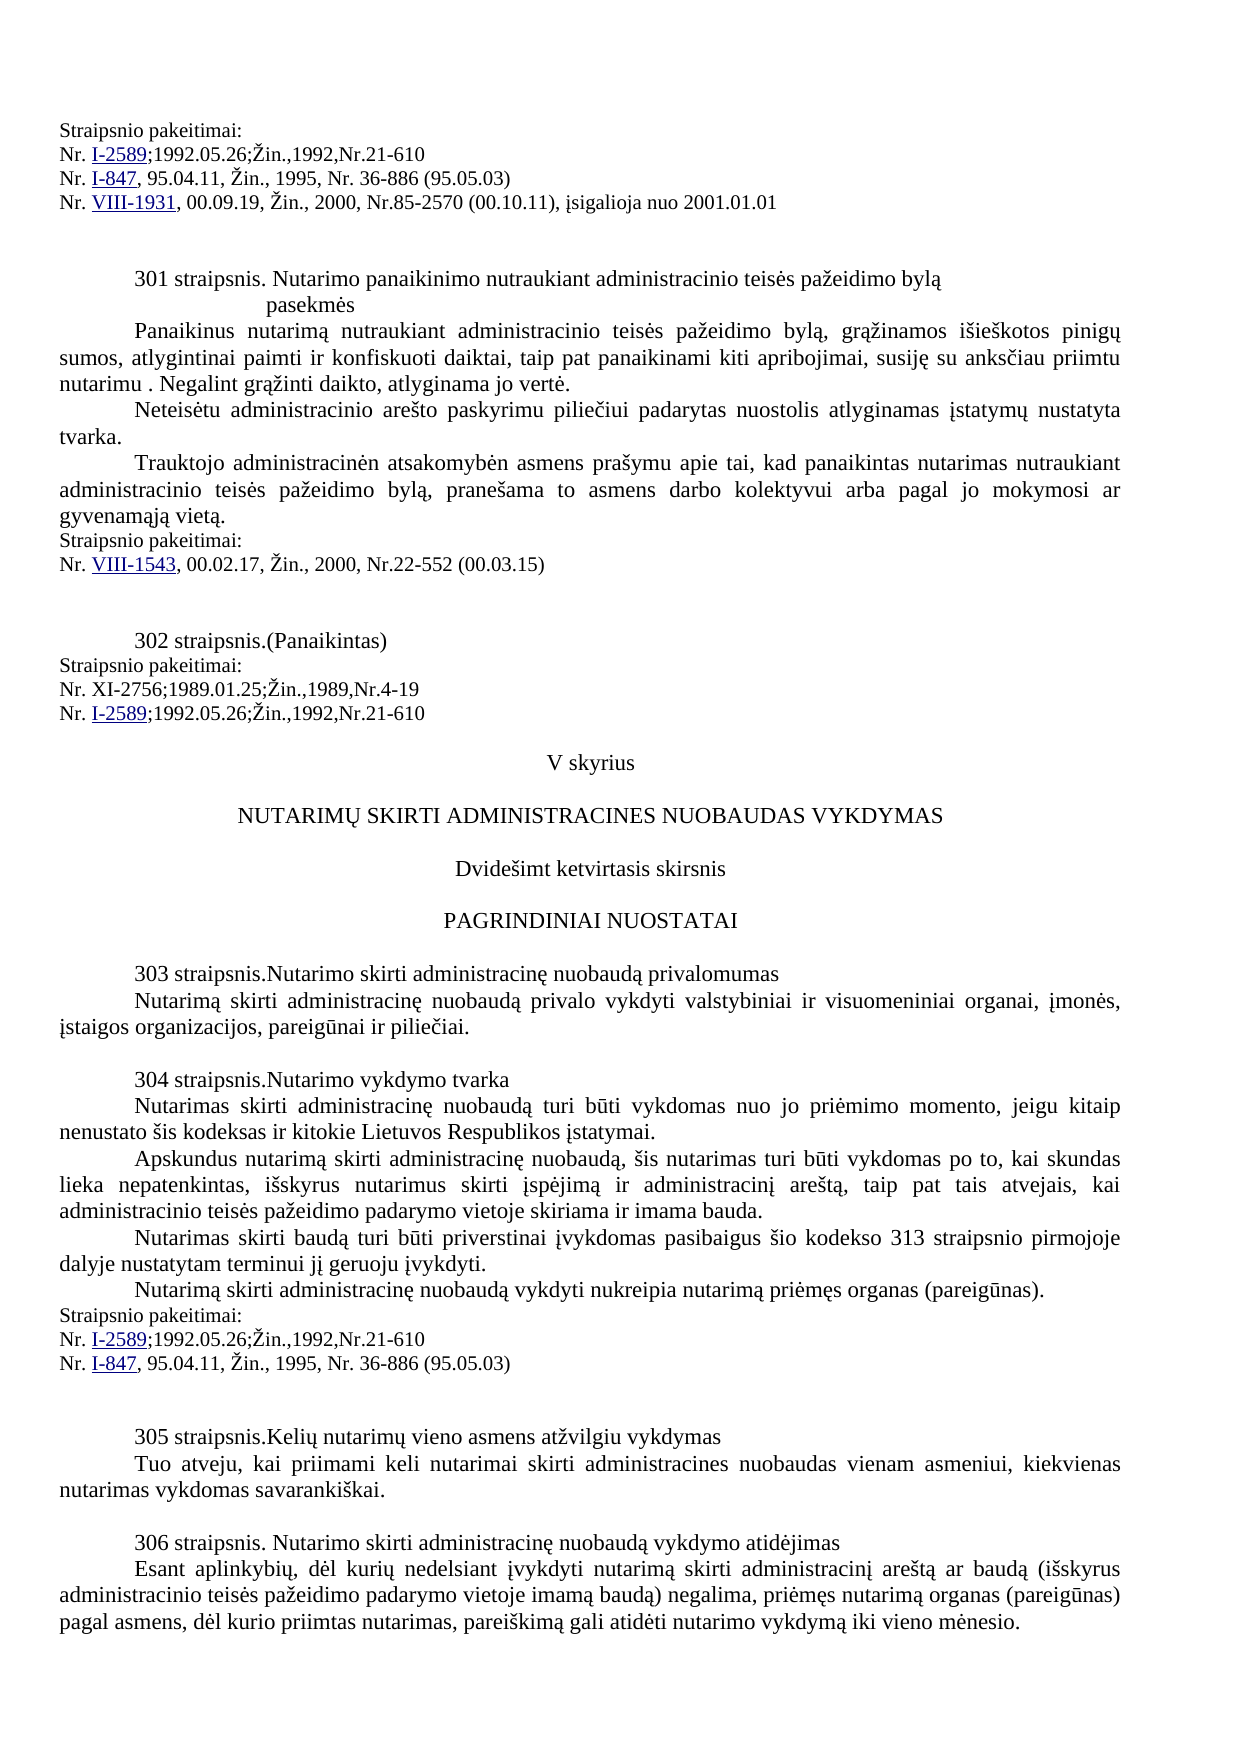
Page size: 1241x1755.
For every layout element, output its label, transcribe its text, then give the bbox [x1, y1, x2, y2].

text PAGRINDINIAI NUOSTATAI [59, 908, 1122, 934]
text Nutarimą skirti administracinę nuobaudą privalo vykdyti valstybiniai ir visuomeniniai organai, įmonės, įstaigos organizacijos, pareigūnai ir piliečiai. [59, 987, 1122, 1039]
text Trauktojo administracinėn atsakomybėn asmens prašymu apie tai, kad panaikintas nutarimas nutraukiant administracinio teisės pažeidimo bylą, pranešama to asmens darbo kolektyvui arba pagal jo mokymosi ar gyvenamąją vietą. [59, 449, 1122, 528]
text Nr. I-2589;1992.05.26;Žin.,1992,Nr.21-610 [59, 701, 1122, 725]
text 304 straipsnis.Nutarimo vykdymo tvarka [59, 1066, 1122, 1092]
text Nr. I-2589;1992.05.26;Žin.,1992,Nr.21-610 [59, 142, 1122, 166]
text Tuo atveju, kai priimami keli nutarimai skirti administracines nuobaudas vienam asmeniui, kiekvienas nutarimas vykdomas savarankiškai. [59, 1449, 1122, 1502]
text Nr. VIII-1931, 00.09.19, Žin., 2000, Nr.85-2570 (00.10.11), įsigalioja nuo 2001.01.01 [59, 190, 1122, 214]
text Nr. I-2589;1992.05.26;Žin.,1992,Nr.21-610 [59, 1327, 1122, 1351]
text V skyrius [59, 749, 1122, 776]
text 301 straipsnis. Nutarimo panaikinimo nutraukiant administracinio teisės pažeidimo bylą [59, 265, 1122, 291]
text 306 straipsnis. Nutarimo skirti administracinę nuobaudą vykdymo atidėjimas [134, 1529, 1122, 1555]
text Nr. XI-2756;1989.01.25;Žin.,1989,Nr.4-19 [59, 677, 1122, 701]
text Nr. I-847, 95.04.11, Žin., 1995, Nr. 36-886 (95.05.03) [59, 1351, 1122, 1375]
text 305 straipsnis.Kelių nutarimų vieno asmens atžvilgiu vykdymas [59, 1423, 1122, 1449]
text Nr. VIII-1543, 00.02.17, Žin., 2000, Nr.22-552 (00.03.15) [59, 552, 1122, 576]
text pasekmės [59, 291, 1122, 317]
text 302 straipsnis.(Panaikintas) [59, 627, 1122, 653]
text Nutarimas skirti baudą turi būti priverstinai įvykdomas pasibaigus šio kodekso 313 straipsnio pirmojoje dalyje nustatytam terminui jį geruoju įvykdyti. [59, 1224, 1122, 1277]
text Neteisėtu administracinio arešto paskyrimu piliečiui padarytas nuostolis atlyginamas įstatymų nustatyta tvarka. [59, 397, 1122, 449]
text Apskundus nutarimą skirti administracinę nuobaudą, šis nutarimas turi būti vykdomas po to, kai skundas lieka nepatenkintas, išskyrus nutarimus skirti įspėjimą ir administracinį areštą, taip pat tais atvejais, kai administracinio teisės pažeidimo padarymo vietoje skiriama ir imama bauda. [59, 1145, 1122, 1224]
text Esant aplinkybių, dėl kurių nedelsiant įvykdyti nutarimą skirti administracinį areštą ar baudą (išskyrus administracinio teisės pažeidimo padarymo vietoje imamą baudą) negalima, priėmęs nutarimą organas (pareigūnas) pagal asmens, dėl kurio priimtas nutarimas, pareiškimą gali atidėti nutarimo vykdymą iki vieno mėnesio. [59, 1555, 1122, 1634]
text Nutarimą skirti administracinę nuobaudą vykdyti nukreipia nutarimą priėmęs organas (pareigūnas). [59, 1277, 1122, 1303]
text 303 straipsnis.Nutarimo skirti administracinę nuobaudą privalomumas [59, 960, 1122, 987]
text Straipsnio pakeitimai: [59, 1303, 1122, 1327]
text Panaikinus nutarimą nutraukiant administracinio teisės pažeidimo bylą, grąžinamos išieškotos pinigų sumos, atlygintinai paimti ir konfiskuoti daiktai, taip pat panaikinami kiti apribojimai, susiję su anksčiau priimtu nutarimu . Negalint grąžinti daikto, atlyginama jo vertė. [59, 317, 1122, 397]
text Nutarimas skirti administracinę nuobaudą turi būti vykdomas nuo jo priėmimo momento, jeigu kitaip nenustato šis kodeksas ir kitokie Lietuvos Respublikos įstatymai. [59, 1092, 1122, 1145]
text Straipsnio pakeitimai: [59, 118, 1122, 142]
text NUTARIMŲ SKIRTI ADMINISTRACINES NUOBAUDAS VYKDYMAS [59, 802, 1122, 828]
text Straipsnio pakeitimai: [59, 653, 1122, 677]
text Nr. I-847, 95.04.11, Žin., 1995, Nr. 36-886 (95.05.03) [59, 166, 1122, 190]
text Dvidešimt ketvirtasis skirsnis [59, 855, 1122, 881]
text Straipsnio pakeitimai: [59, 528, 1122, 552]
